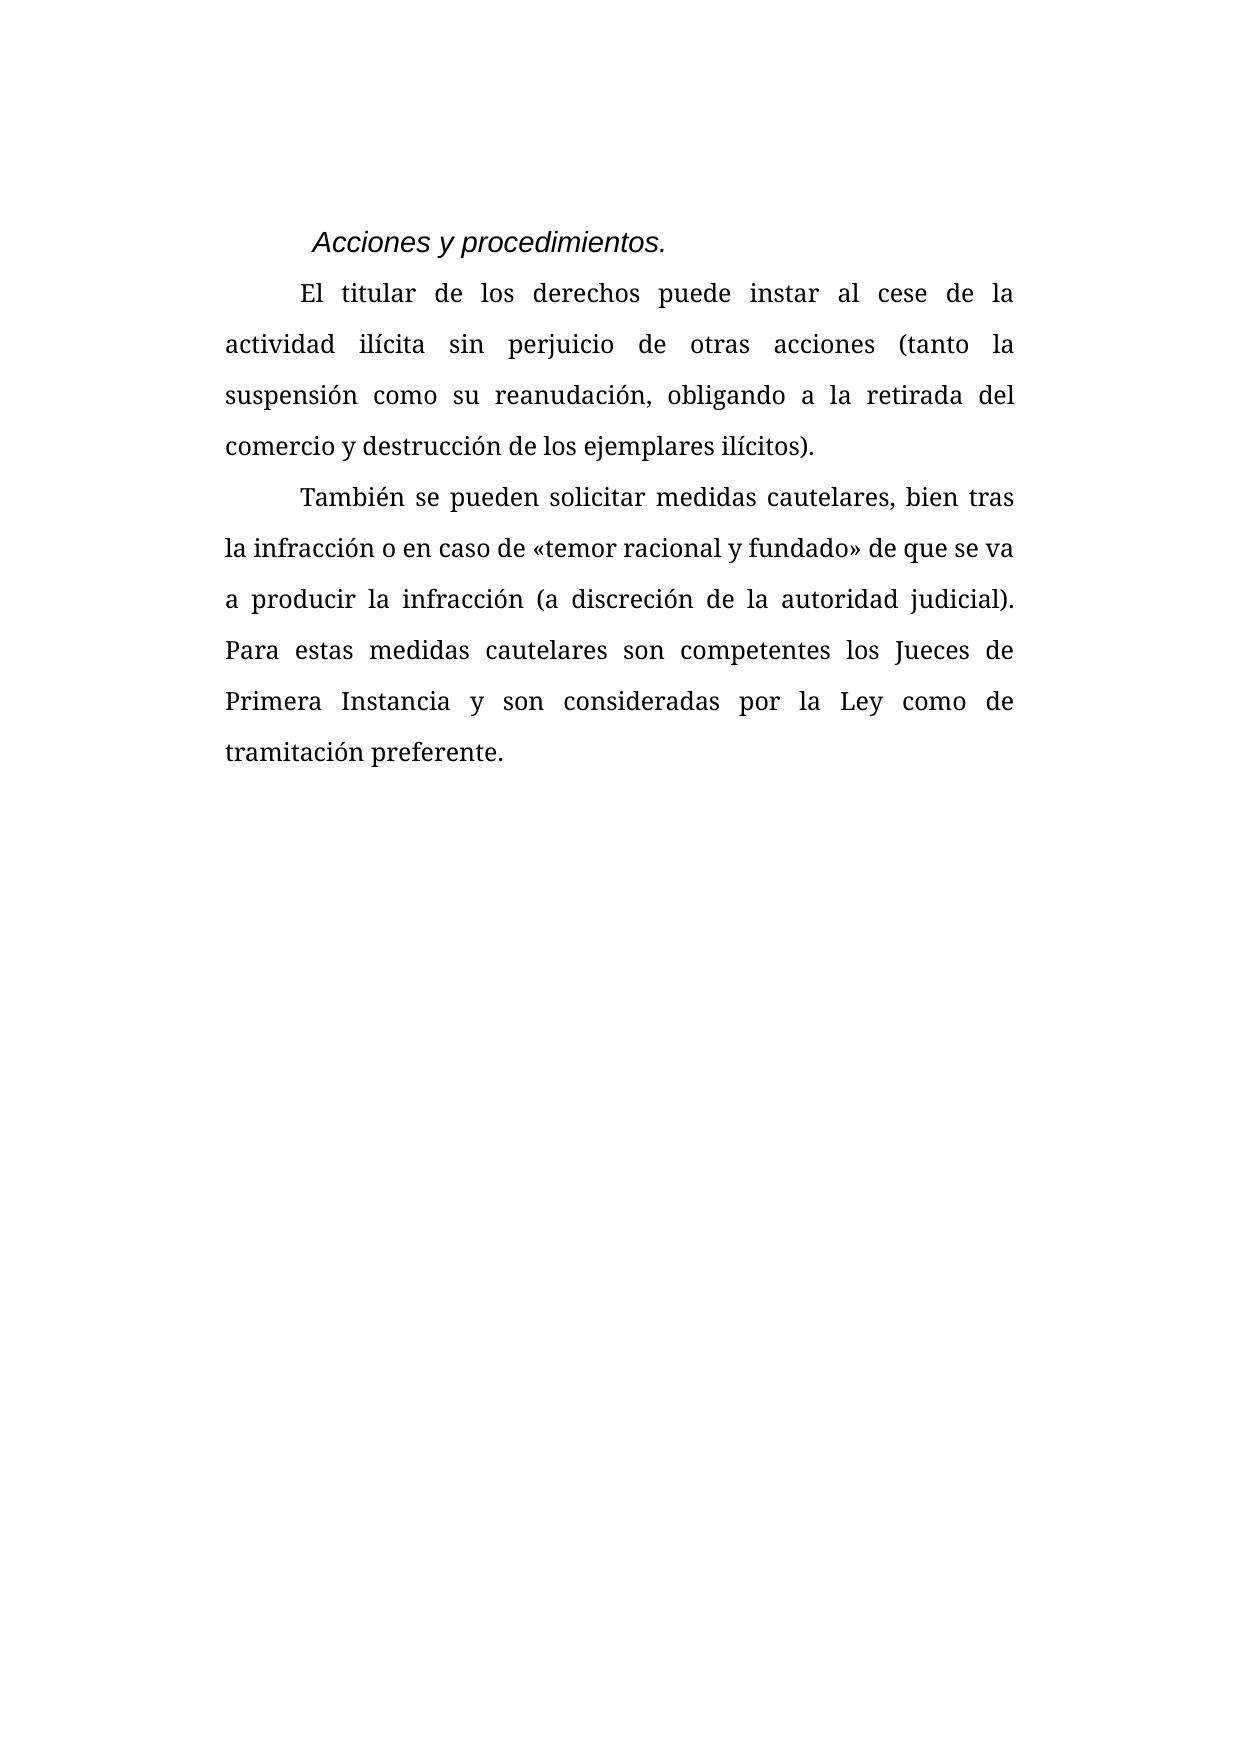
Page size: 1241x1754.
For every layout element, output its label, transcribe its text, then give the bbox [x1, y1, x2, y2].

text También se pueden solicitar medidas cautelares, bien tras la infracción o en caso de «temor racional y fundado» de que se va a producir la infracción (a discreción de la autoridad judicial). Para estas medidas cautelares son competentes los Jueces de Primera Instancia y son consideradas por la Ley como de tramitación preferente. [225, 479, 1015, 769]
text Acciones y procedimientos. [225, 225, 1015, 258]
text El titular de los derechos puede instar al cese de la actividad ilícita sin perjuicio de otras acciones (tanto la suspensión como su reanudación, obligando a la retirada del comercio y destrucción de los ejemplares ilícitos). [225, 275, 1015, 462]
